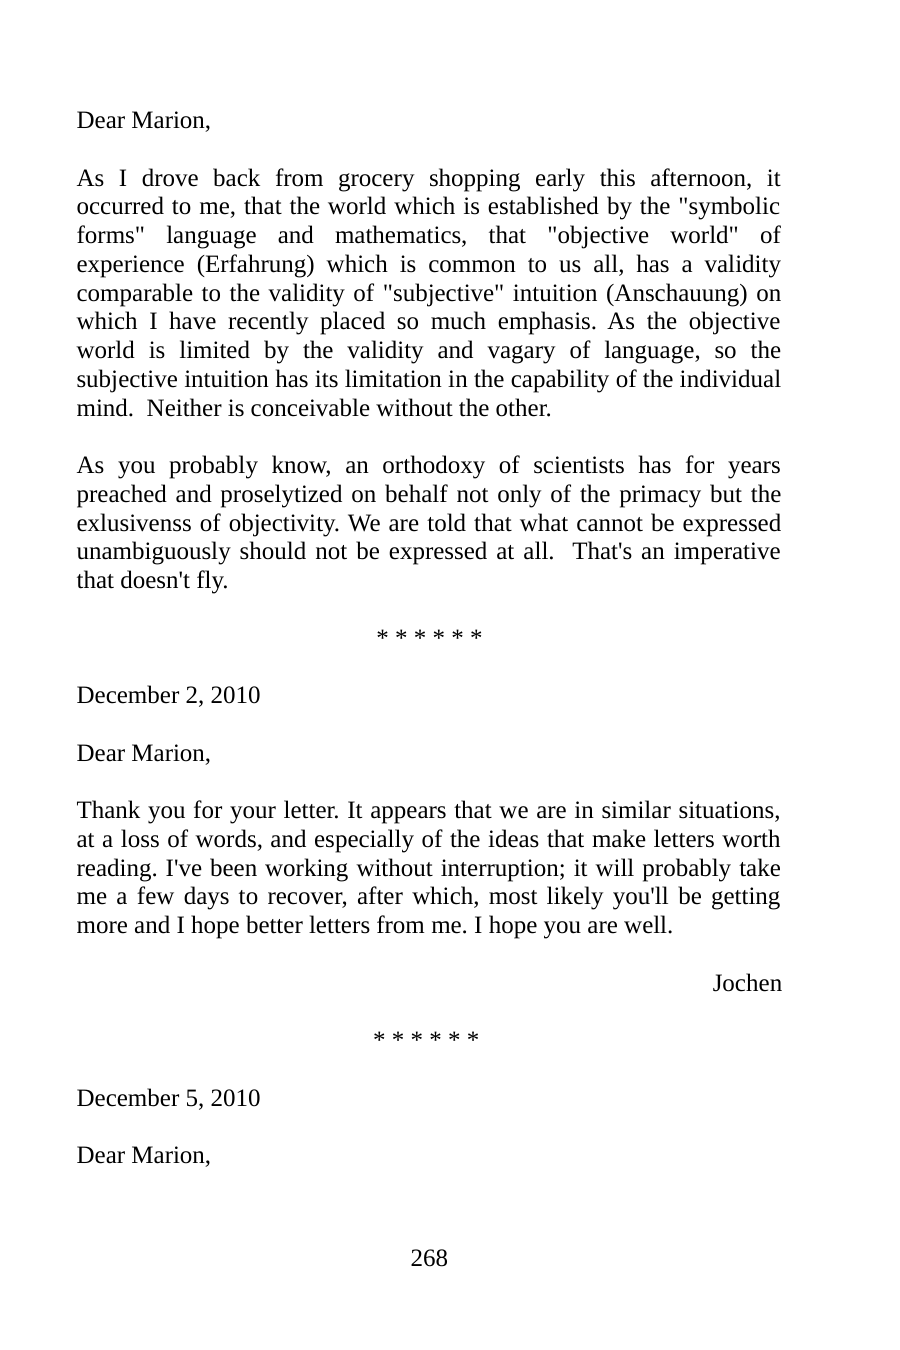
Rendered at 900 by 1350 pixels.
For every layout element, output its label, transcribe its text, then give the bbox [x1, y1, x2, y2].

text Dear Marion, [76, 738, 782, 766]
text Thank you for your letter. It appears that we are in similar situations, at a loss of words, and especially of the ideas that make letters worth reading. I've been working without interruption; it will probably take me a few days to recover, after which, most likely you'll be getting more and I hope better letters from me. I hope you are well. [76, 795, 782, 939]
text As you probably know, an orthodoxy of scientists has for years preached and proselytized on behalf not only of the primacy but the exlusivenss of objectivity. We are told that what cannot be expressed unambiguously should not be expressed at all. That's an imperative that doesn't fly. [76, 450, 782, 594]
text December 5, 2010 [76, 1083, 782, 1111]
text Jochen [76, 968, 782, 996]
text Dear Marion, [76, 1140, 782, 1169]
text December 2, 2010 [76, 680, 782, 709]
text As I drove back from grocery shopping early this afternoon, it occurred to me, that the world which is established by the "symbolic forms" language and mathematics, that "objective world" of experience (Erfahrung) which is common to us all, has a validity comparable to the validity of "subjective" intuition (Anschauung) on which I have recently placed so much emphasis. As the objective world is limited by the validity and vagary of language, so the subjective intuition has its limitation in the capability of the individual mind. Neither is conceivable without the other. [76, 163, 782, 421]
text Dear Marion, [76, 105, 782, 134]
text * * * * * * [76, 1025, 782, 1054]
text * * * * * * [76, 623, 782, 651]
